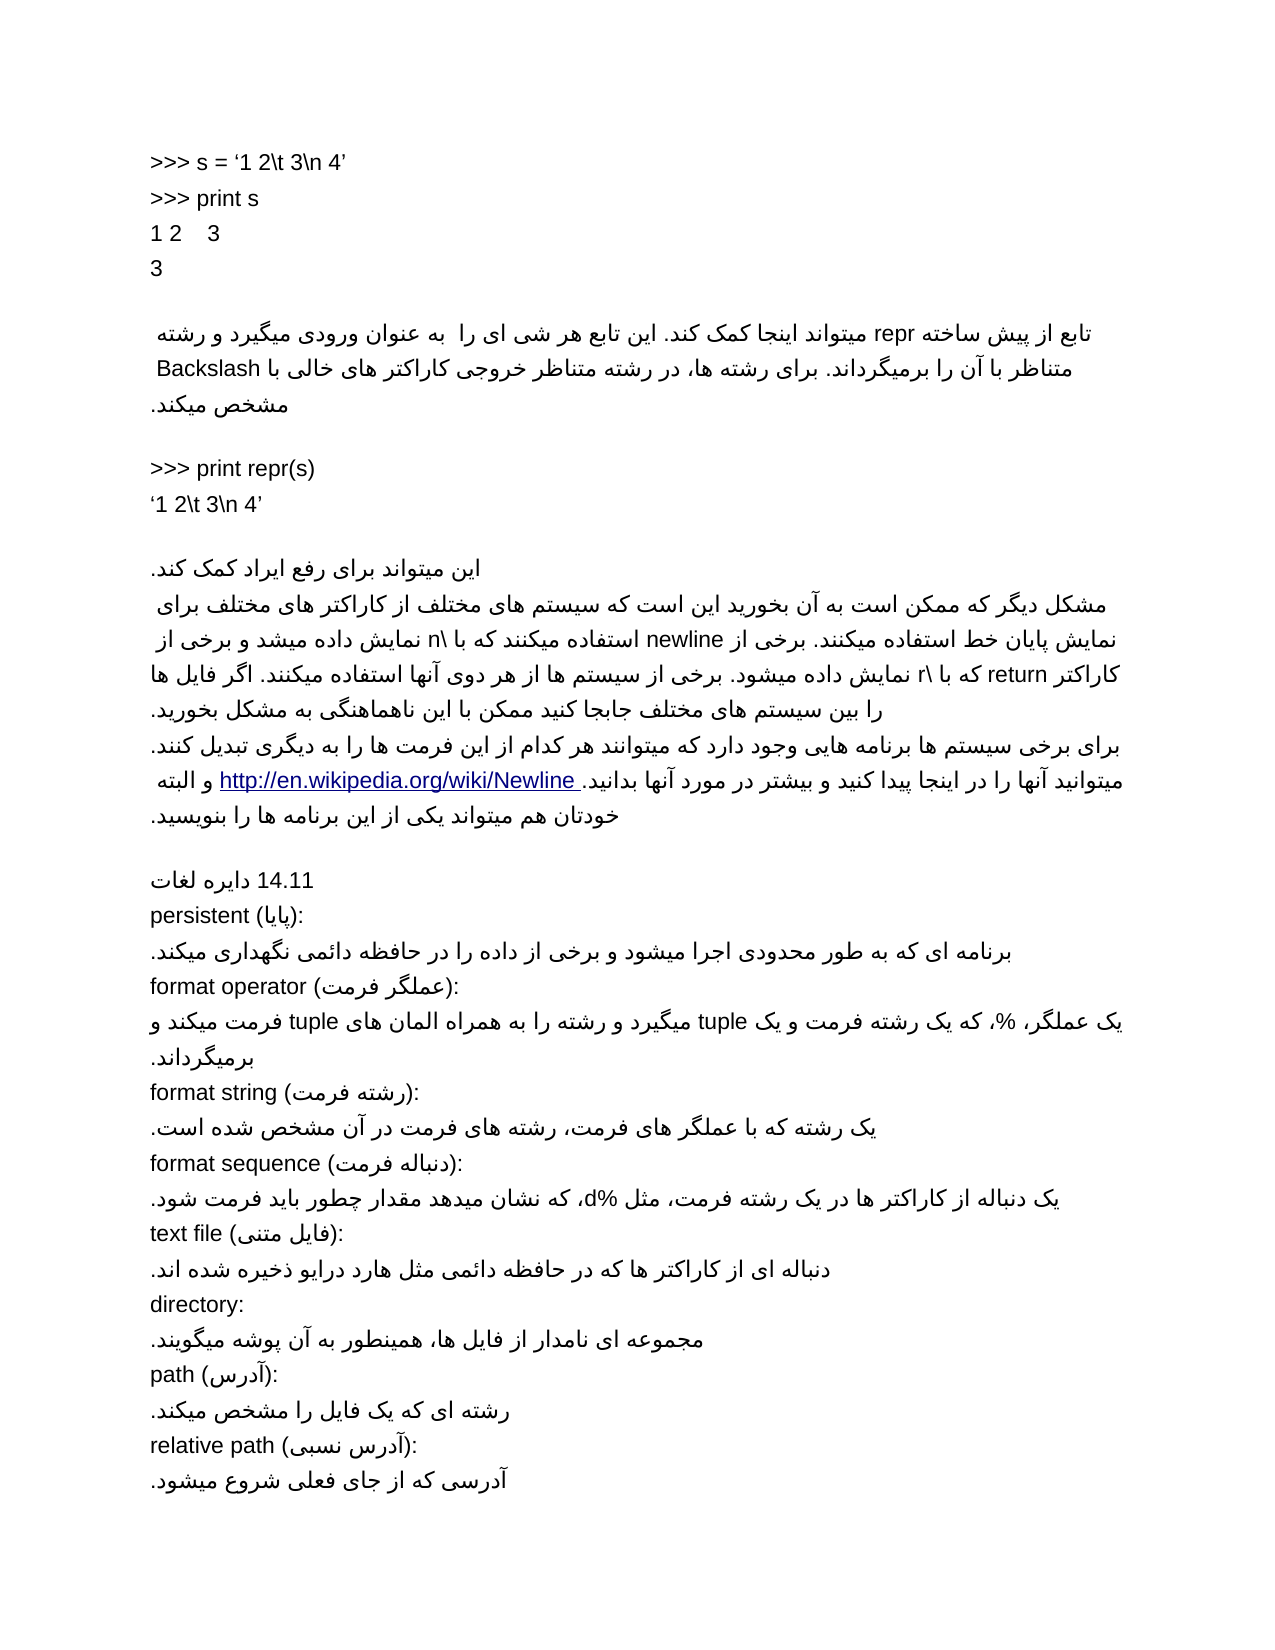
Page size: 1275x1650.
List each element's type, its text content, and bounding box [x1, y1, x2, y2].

text رشته ای که یک فایل را مشخص میکند. [150, 1397, 1125, 1423]
text path (آدرس): [150, 1362, 1125, 1388]
text text file (فایل متنی): [150, 1221, 1125, 1247]
text برنامه ای که به طور محدودی اجرا میشود و برخی از داده را در حافظه دائمی نگهداری میکند. [150, 938, 1125, 964]
text relative path (آدرس نسبی): [150, 1433, 1125, 1458]
text format sequence (دنباله فرمت): [150, 1150, 1125, 1176]
text >>> print s [150, 185, 1125, 211]
text 14.11 دایره لغات [150, 868, 1125, 893]
text یک دنباله از کاراکتر ها در یک رشته فرمت، مثل %d، که نشان میدهد مقدار چطور باید فرمت شود. [150, 1186, 1125, 1211]
text 1 2 3 [150, 221, 1125, 246]
text persistent (پایا): [150, 903, 1125, 929]
text 3 [150, 256, 1125, 282]
text >>> s = ‘1 2\t 3\n 4’ [150, 150, 1125, 176]
text تابع از پیش ساخته repr میتواند اینجا کمک کند. این تابع هر شی ای را به عنوان ورودی میگیرد و رشته متناظر با آن را برمیگرداند. برای رشته ها، در رشته متناظر خروجی کاراکتر های خالی با Backslash مشخص میکند. [150, 321, 1125, 417]
text یک عملگر، %، که یک رشته فرمت و یک tuple میگیرد و رشته را به همراه المان های tuple فرمت میکند و برمیگرداند. [150, 1009, 1125, 1070]
text مشکل دیگر که ممکن است به آن بخورید این است که سیستم های مختلف از کاراکتر های مختلف برای نمایش پایان خط استفاده میکنند. برخی از newline استفاده میکنند که با \n نمایش داده میشد و برخی از کاراکتر return که با \r نمایش داده میشود. برخی از سیستم ها از هر دوی آنها استفاده میکنند. اگر فایل ها را بین سیستم های مختلف جابجا کنید ممکن با این ناهماهنگی به مشکل بخورید. [150, 591, 1125, 723]
text >>> print repr(s) [150, 456, 1125, 482]
text format string (رشته فرمت): [150, 1080, 1125, 1105]
text مجموعه ای نامدار از فایل ها، همینطور به آن پوشه میگویند. [150, 1327, 1125, 1352]
text آدرسی که از جای فعلی شروع میشود. [150, 1468, 1125, 1494]
text directory: [150, 1292, 1125, 1317]
text برای برخی سیستم ها برنامه هایی وجود دارد که میتوانند هر کدام از این فرمت ها را به دیگری تبدیل کنند. میتوانید آنها را در اینجا پیدا کنید و بیشتر در مورد آنها بدانید. http://en.wikipedia.org/wiki/Newline و البته خودتان هم میتواند یکی از این برنامه ها را بنویسید. [150, 732, 1125, 829]
text ‘1 2\t 3\n 4’ [150, 491, 1125, 517]
text format operator (عملگر فرمت): [150, 974, 1125, 999]
text یک رشته که با عملگر های فرمت، رشته های فرمت در آن مشخص شده است. [150, 1115, 1125, 1141]
text این میتواند برای رفع ایراد کمک کند. [150, 556, 1125, 582]
text دنباله ای از کاراکتر ها که در حافظه دائمی مثل هارد درایو ذخیره شده اند. [150, 1256, 1125, 1282]
